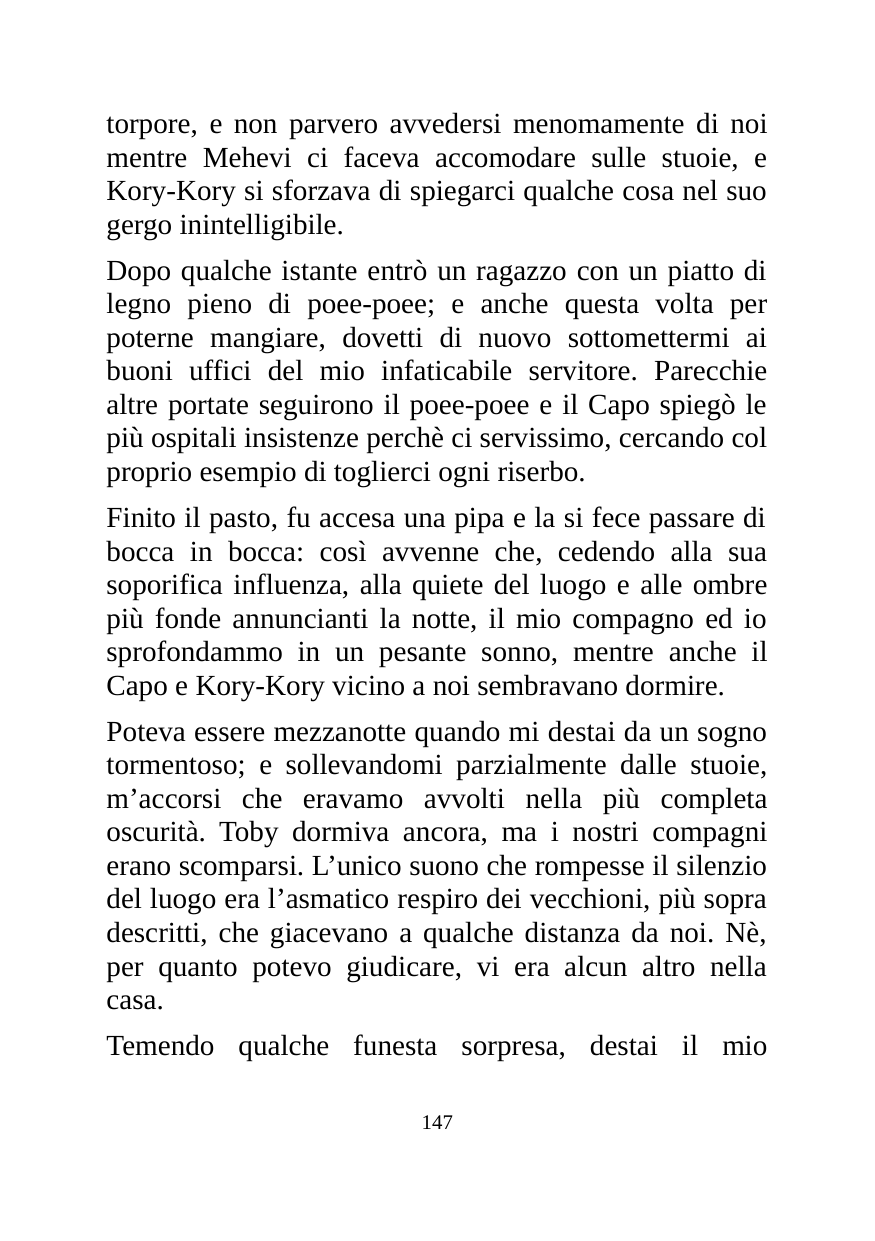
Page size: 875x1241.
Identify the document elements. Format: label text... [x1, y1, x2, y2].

text Temendo qualche funesta sorpresa, destai il mio [106, 1028, 768, 1062]
text Finito il pasto, fu accesa una pipa e la si fece passare di bocca in bocca: così avvenne che, cedendo alla sua soporifica influenza, alla quiete del luogo e alle ombre più fonde annuncianti la notte, il mio compagno ed io sprofondammo in un pesante sonno, mentre anche il Capo e Kory-Kory vicino a noi sembravano dormire. [106, 500, 768, 701]
text Dopo qualche istante entrò un ragazzo con un piatto di legno pieno di poee-poee; e anche questa volta per poterne mangiare, dovetti di nuovo sottomettermi ai buoni uffici del mio infaticabile servitore. Parecchie altre portate seguirono il poee-poee e il Capo spiegò le più ospitali insistenze perchè ci servissimo, cercando col proprio esempio di toglierci ogni riserbo. [106, 253, 768, 488]
text torpore, e non parvero avvedersi menomamente di noi mentre Mehevi ci faceva accomodare sulle stuoie, e Kory-Kory si sforzava di spiegarci qualche cosa nel suo gergo inintelligibile. [106, 106, 768, 240]
text Poteva essere mezzanotte quando mi destai da un sogno tormentoso; e sollevandomi parzialmente dalle stuoie, m’accorsi che eravamo avvolti nella più completa oscurità. Toby dormiva ancora, ma i nostri compagni erano scomparsi. L’unico suono che rompesse il silenzio del luogo era l’asmatico respiro dei vecchioni, più sopra descritti, che giacevano a qualche distanza da noi. Nè, per quanto potevo giudicare, vi era alcun altro nella casa. [106, 714, 768, 1016]
